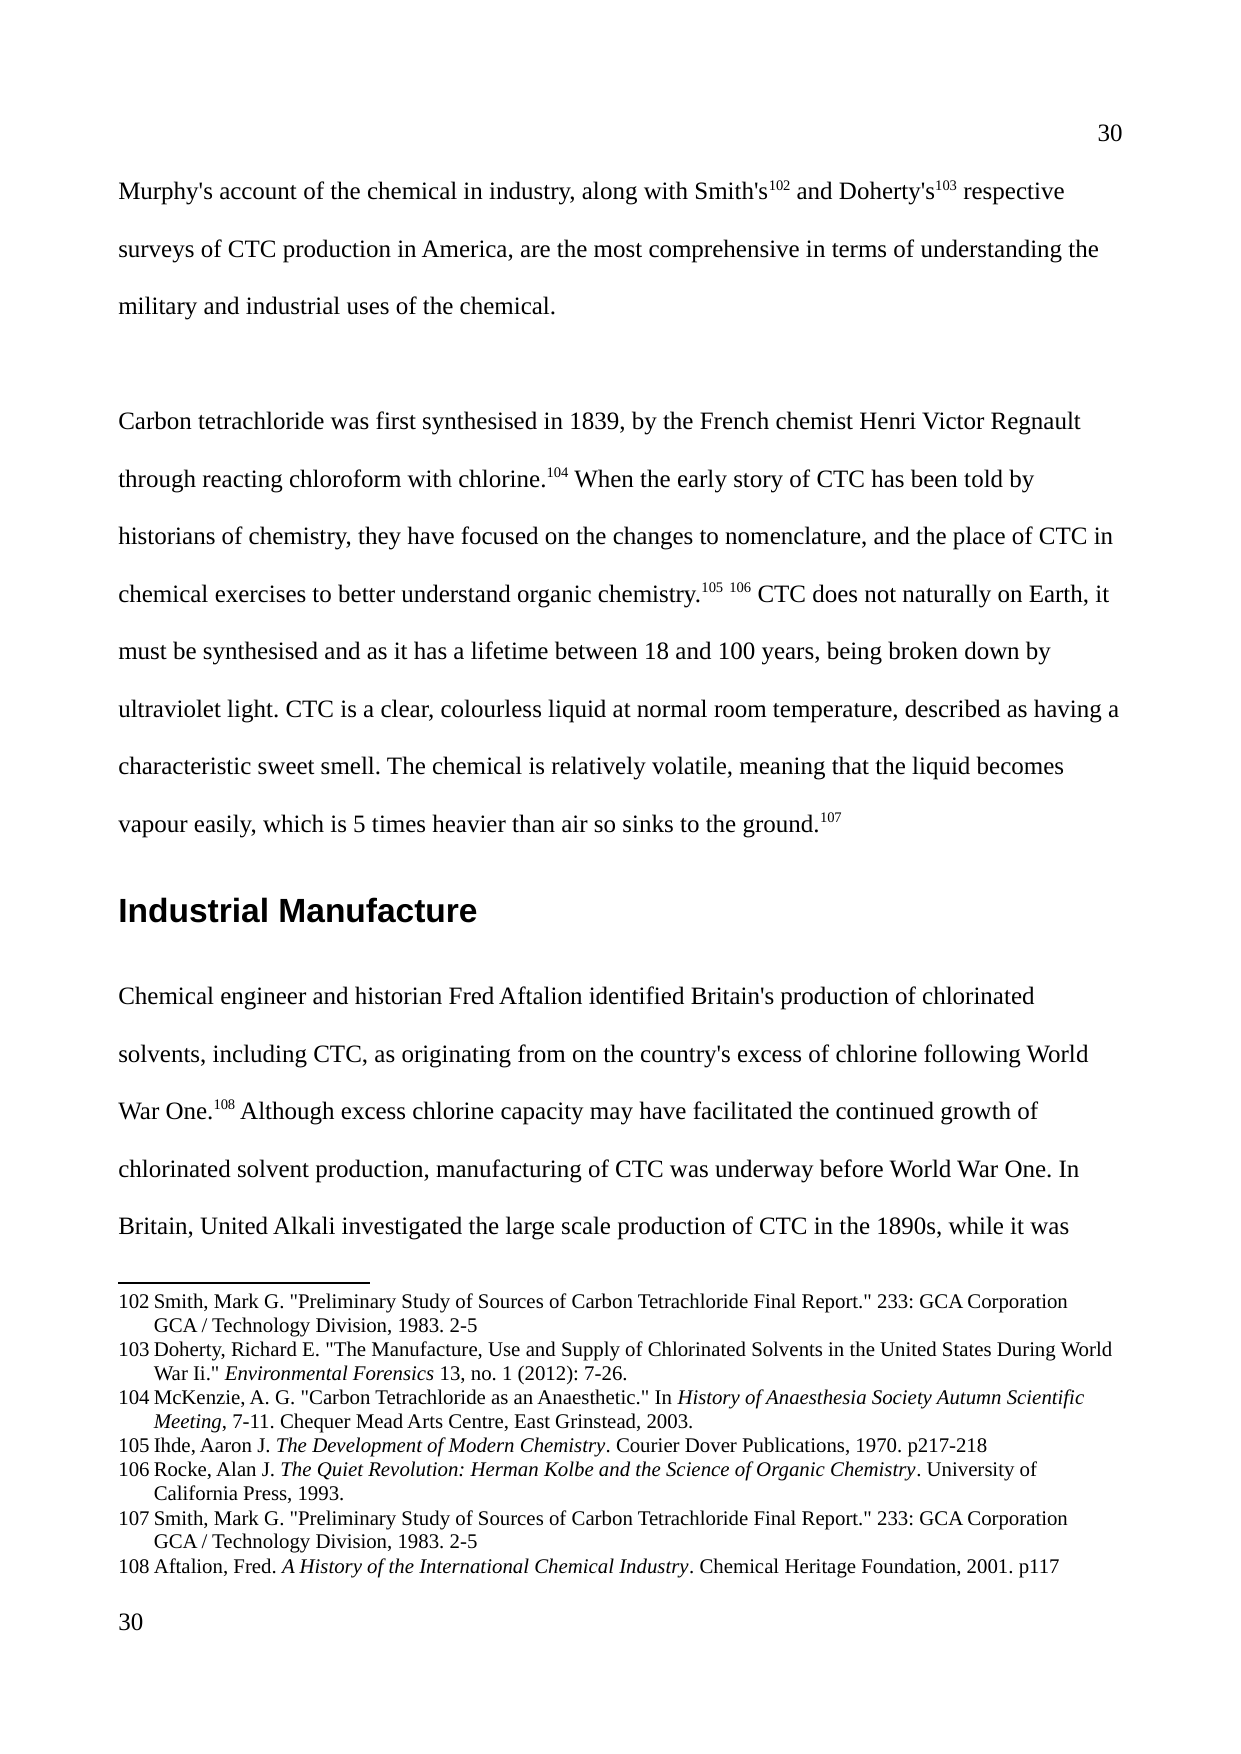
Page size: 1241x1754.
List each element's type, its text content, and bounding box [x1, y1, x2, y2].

subtitle Industrial Manufacture [118, 891, 1122, 930]
text McKenzie, A. G. "Carbon Tetrachloride as an Anaesthetic." In History of Anaesthesia Society Autumn Scientific Meeting, 7-11. Chequer Mead Arts Centre, East Grinstead, 2003. [118, 1385, 1122, 1433]
text Rocke, Alan J. The Quiet Revolution: Herman Kolbe and the Science of Organic Chemistry. University of California Press, 1993. [118, 1457, 1122, 1505]
text Smith, Mark G. "Preliminary Study of Sources of Carbon Tetrachloride Final Report." 233: GCA Corporation GCA / Technology Division, 1983. 2-5 [118, 1289, 1122, 1337]
text Smith, Mark G. "Preliminary Study of Sources of Carbon Tetrachloride Final Report." 233: GCA Corporation GCA / Technology Division, 1983. 2-5 [118, 1505, 1122, 1553]
text Chemical engineer and historian Fred Aftalion identified Britain's production of chlorinated solvents, including CTC, as originating from on the country's excess of chlorine following World War One. Although excess chlorine capacity may have facilitated the continued growth of chlorinated solvent production, manufacturing of CTC was underway before World War One. In Britain, United Alkali investigated the large scale production of CTC in the 1890s, while it was [118, 981, 1122, 1240]
text Aftalion, Fred. A History of the International Chemical Industry. Chemical Heritage Foundation, 2001. p117 [118, 1553, 1122, 1578]
text Doherty, Richard E. "The Manufacture, Use and Supply of Chlorinated Solvents in the United States During World War Ii." Environmental Forensics 13, no. 1 (2012): 7-26. [118, 1337, 1122, 1385]
text Carbon tetrachloride was first synthesised in 1839, by the French chemist Henri Victor Regnault through reacting chloroform with chlorine. When the early story of CTC has been told by historians of chemistry, they have focused on the changes to nomenclature, and the place of CTC in chemical exercises to better understand organic chemistry. CTC does not naturally on Earth, it must be synthesised and as it has a lifetime between 18 and 100 years, being broken down by ultraviolet light. CTC is a clear, colourless liquid at normal room temperature, described as having a characteristic sweet smell. The chemical is relatively volatile, meaning that the liquid becomes vapour easily, which is 5 times heavier than air so sinks to the ground. [118, 406, 1122, 838]
text Ihde, Aaron J. The Development of Modern Chemistry. Courier Dover Publications, 1970. p217-218 [118, 1433, 1122, 1457]
text Murphy's account of the chemical in industry, along with Smith's and Doherty's respective surveys of CTC production in America, are the most comprehensive in terms of understanding the military and industrial uses of the chemical. [118, 176, 1122, 320]
